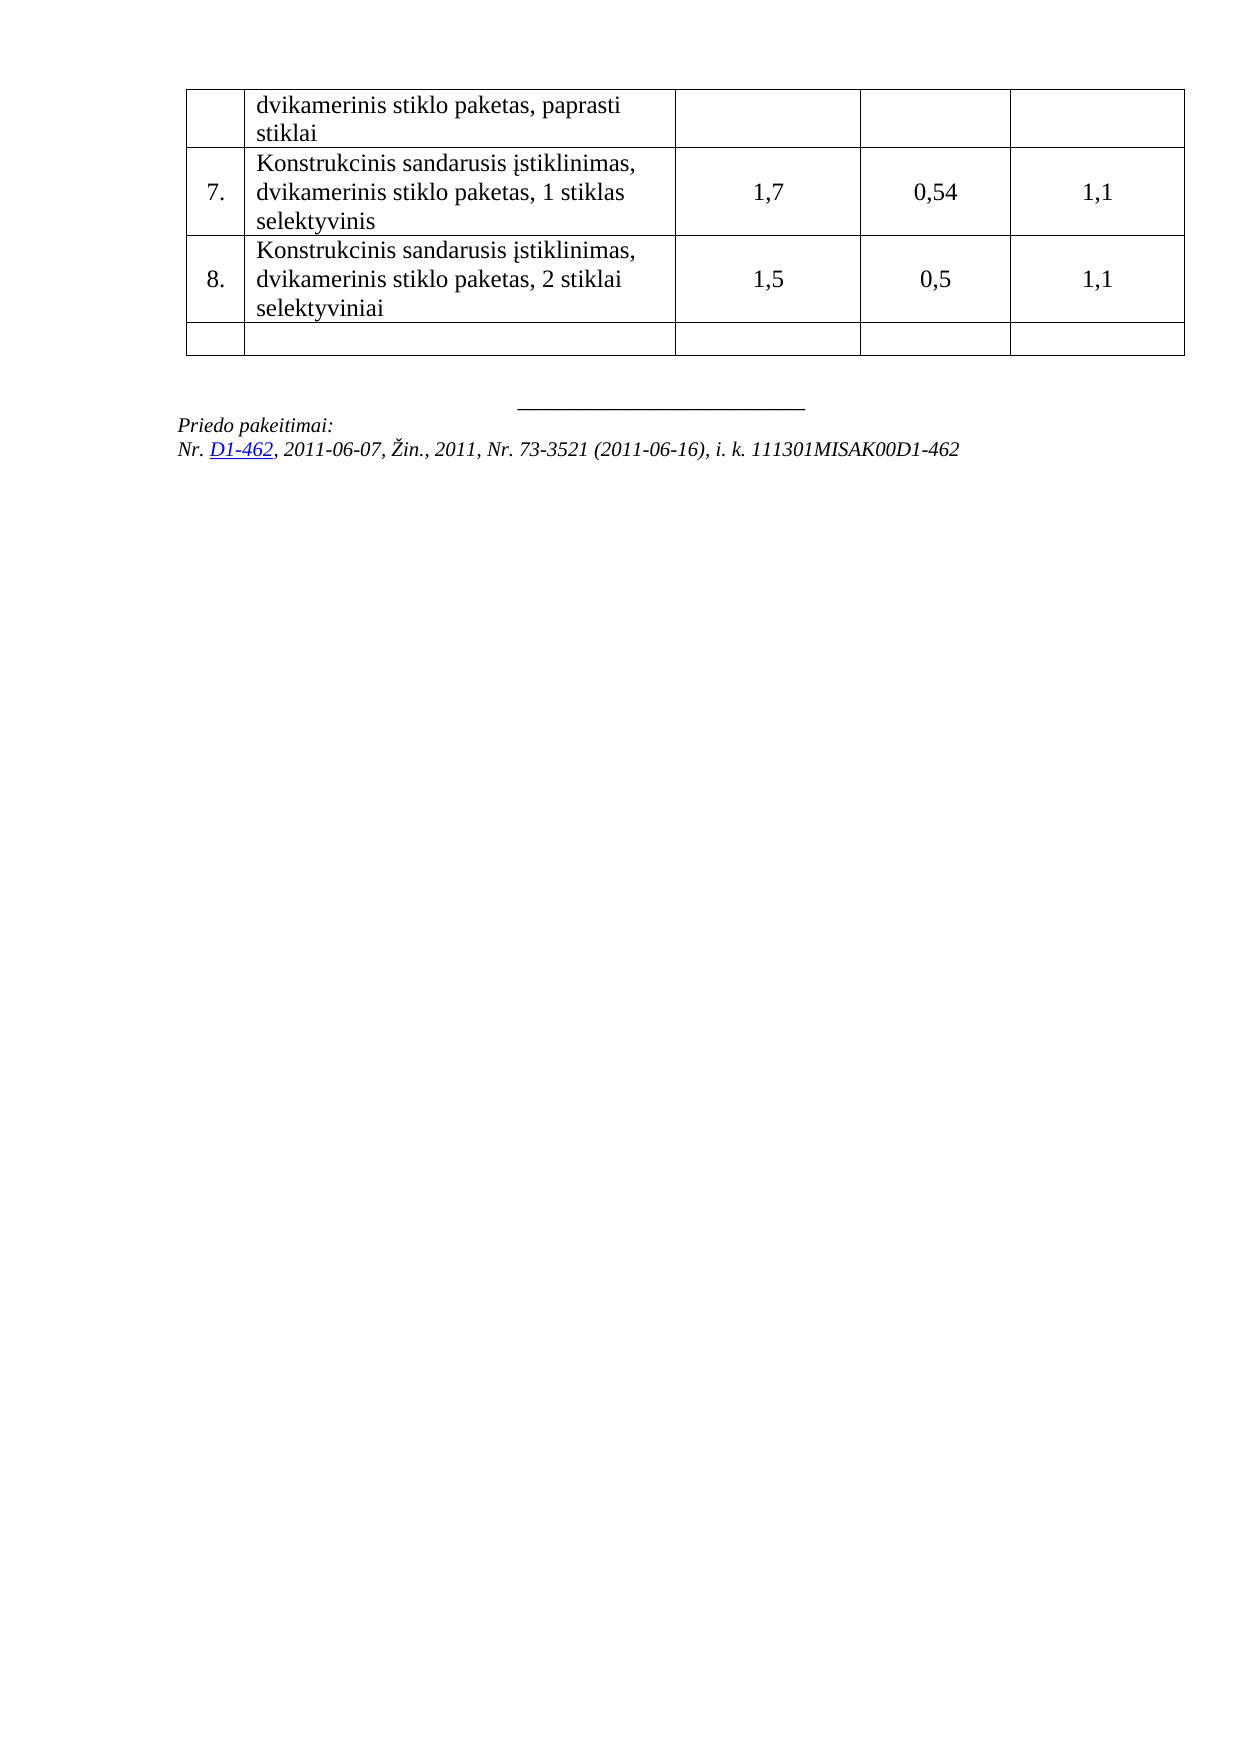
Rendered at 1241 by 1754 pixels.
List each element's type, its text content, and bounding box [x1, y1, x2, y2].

table_cell 1,1 [1011, 148, 1184, 234]
table_cell 7. [187, 148, 244, 234]
table_cell Konstrukcinis sandarusis įstiklinimas, dvikamerinis stiklo paketas, 2 stiklai selektyviniai [245, 236, 675, 322]
table_cell 1,5 [676, 236, 860, 322]
table_cell [861, 323, 1010, 354]
table_cell 1,7 [676, 148, 860, 234]
table_cell 0,5 [861, 236, 1010, 322]
table_cell [676, 90, 860, 147]
table_cell [1011, 323, 1184, 354]
table_cell 1,1 [1011, 236, 1184, 322]
table_cell [861, 90, 1010, 147]
table_cell dvikamerinis stiklo paketas, paprasti stiklai [245, 90, 675, 147]
text _______________________ [177, 384, 1151, 413]
table_cell 0,54 [861, 148, 1010, 234]
text Priedo pakeitimai: [177, 413, 1151, 437]
text Nr. D1-462, 2011-06-07, Žin., 2011, Nr. 73-3521 (2011-06-16), i. k. 111301MISAK00D1-462 [177, 437, 1151, 461]
table_cell Konstrukcinis sandarusis įstiklinimas, dvikamerinis stiklo paketas, 1 stiklas selektyvinis [245, 148, 675, 234]
table_cell 8. [187, 236, 244, 322]
table_cell [187, 323, 244, 354]
table_cell [187, 90, 244, 147]
table_cell [676, 323, 860, 354]
table_cell [1011, 90, 1184, 147]
table_cell [245, 323, 675, 354]
